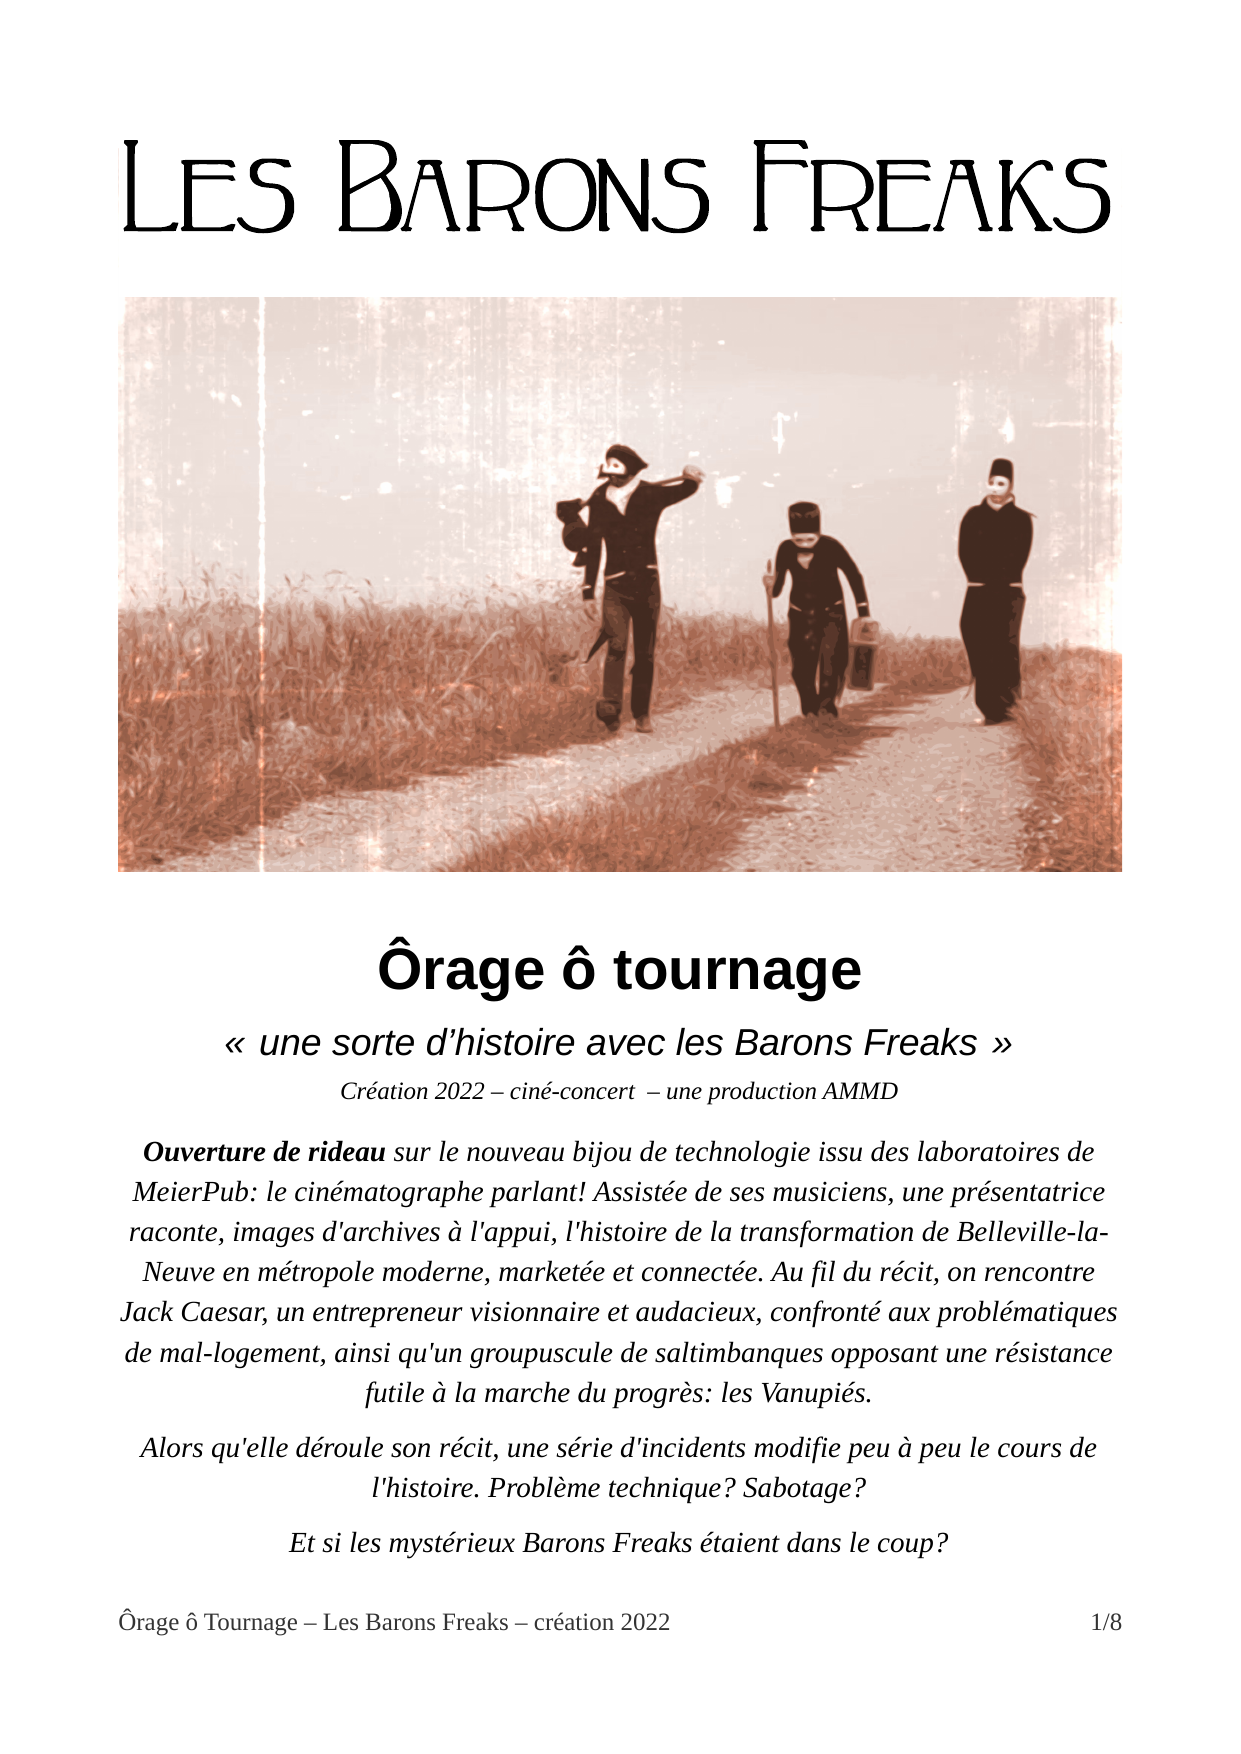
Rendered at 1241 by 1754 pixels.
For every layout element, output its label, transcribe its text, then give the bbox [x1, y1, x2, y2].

subtitle « une sorte d’histoire avec les Barons Freaks » [118, 1021, 1122, 1064]
title Ôrage ô tournage [118, 935, 1122, 1002]
text Alors qu'elle déroule son récit, une série d'incidents modifie peu à peu le cours de l'histoire. Problème technique? Sabotage? [118, 1430, 1122, 1503]
text Et si les mystérieux Barons Freaks étaient dans le coup? [118, 1525, 1122, 1558]
text Ouverture de rideau sur le nouveau bijou de technologie issu des laboratoires de MeierPub: le cinématographe parlant! Assistée de ses musiciens, une présentatrice raconte, images d'archives à l'appui, l'histoire de la transformation de Belleville-la-Neuve en métropole moderne, marketée et connectée. Au fil du récit, on rencontre Jack Caesar, un entrepreneur visionnaire et audacieux, confronté aux problématiques de mal-logement, ainsi qu'un groupuscule de saltimbanques opposant une résistance futile à la marche du progrès: les Vanupiés. [118, 1134, 1122, 1408]
text Création 2022 – ciné-concert – une production AMMD [118, 1076, 1122, 1105]
picture [118, 148, 1123, 872]
